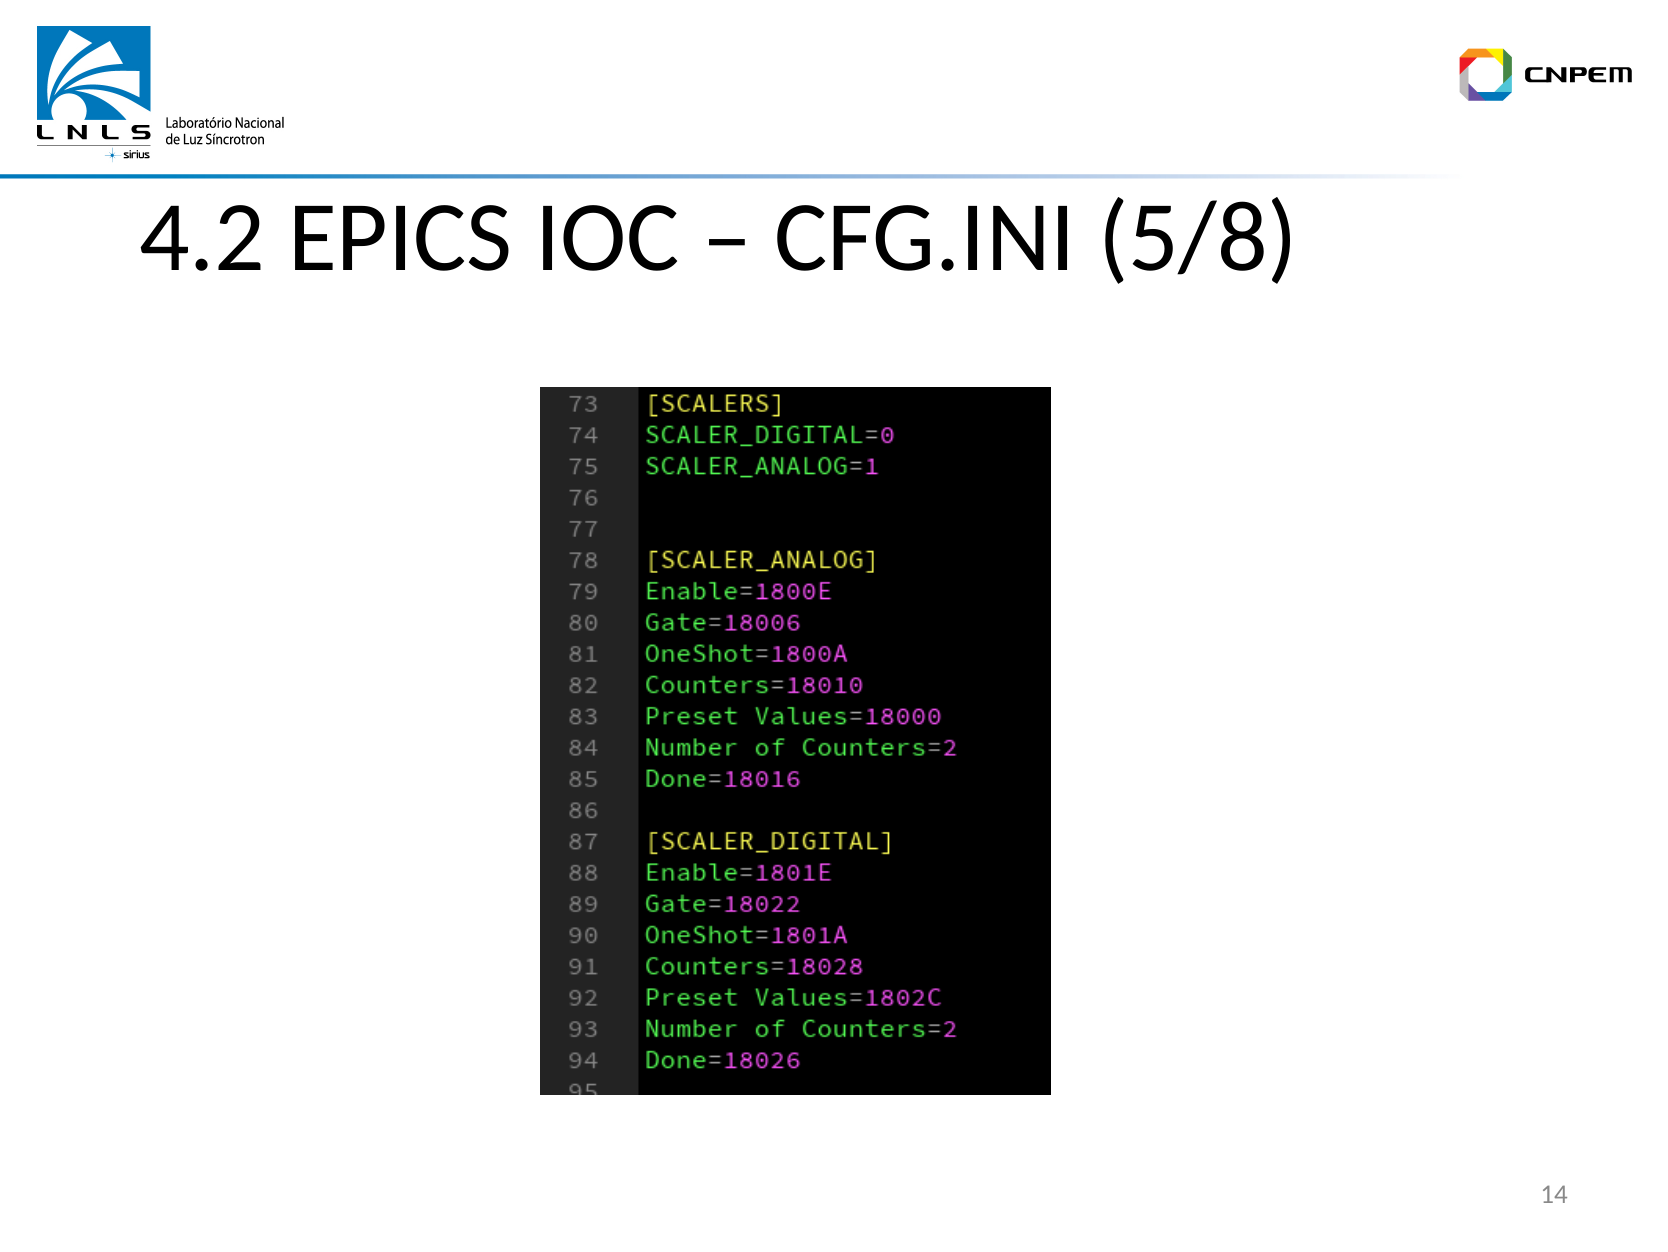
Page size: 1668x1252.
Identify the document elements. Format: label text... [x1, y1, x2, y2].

text_box 4.2 EPICS IOC – CFG.INI (5/8) [139, 145, 1580, 346]
picture [0, 0, 1668, 1251]
